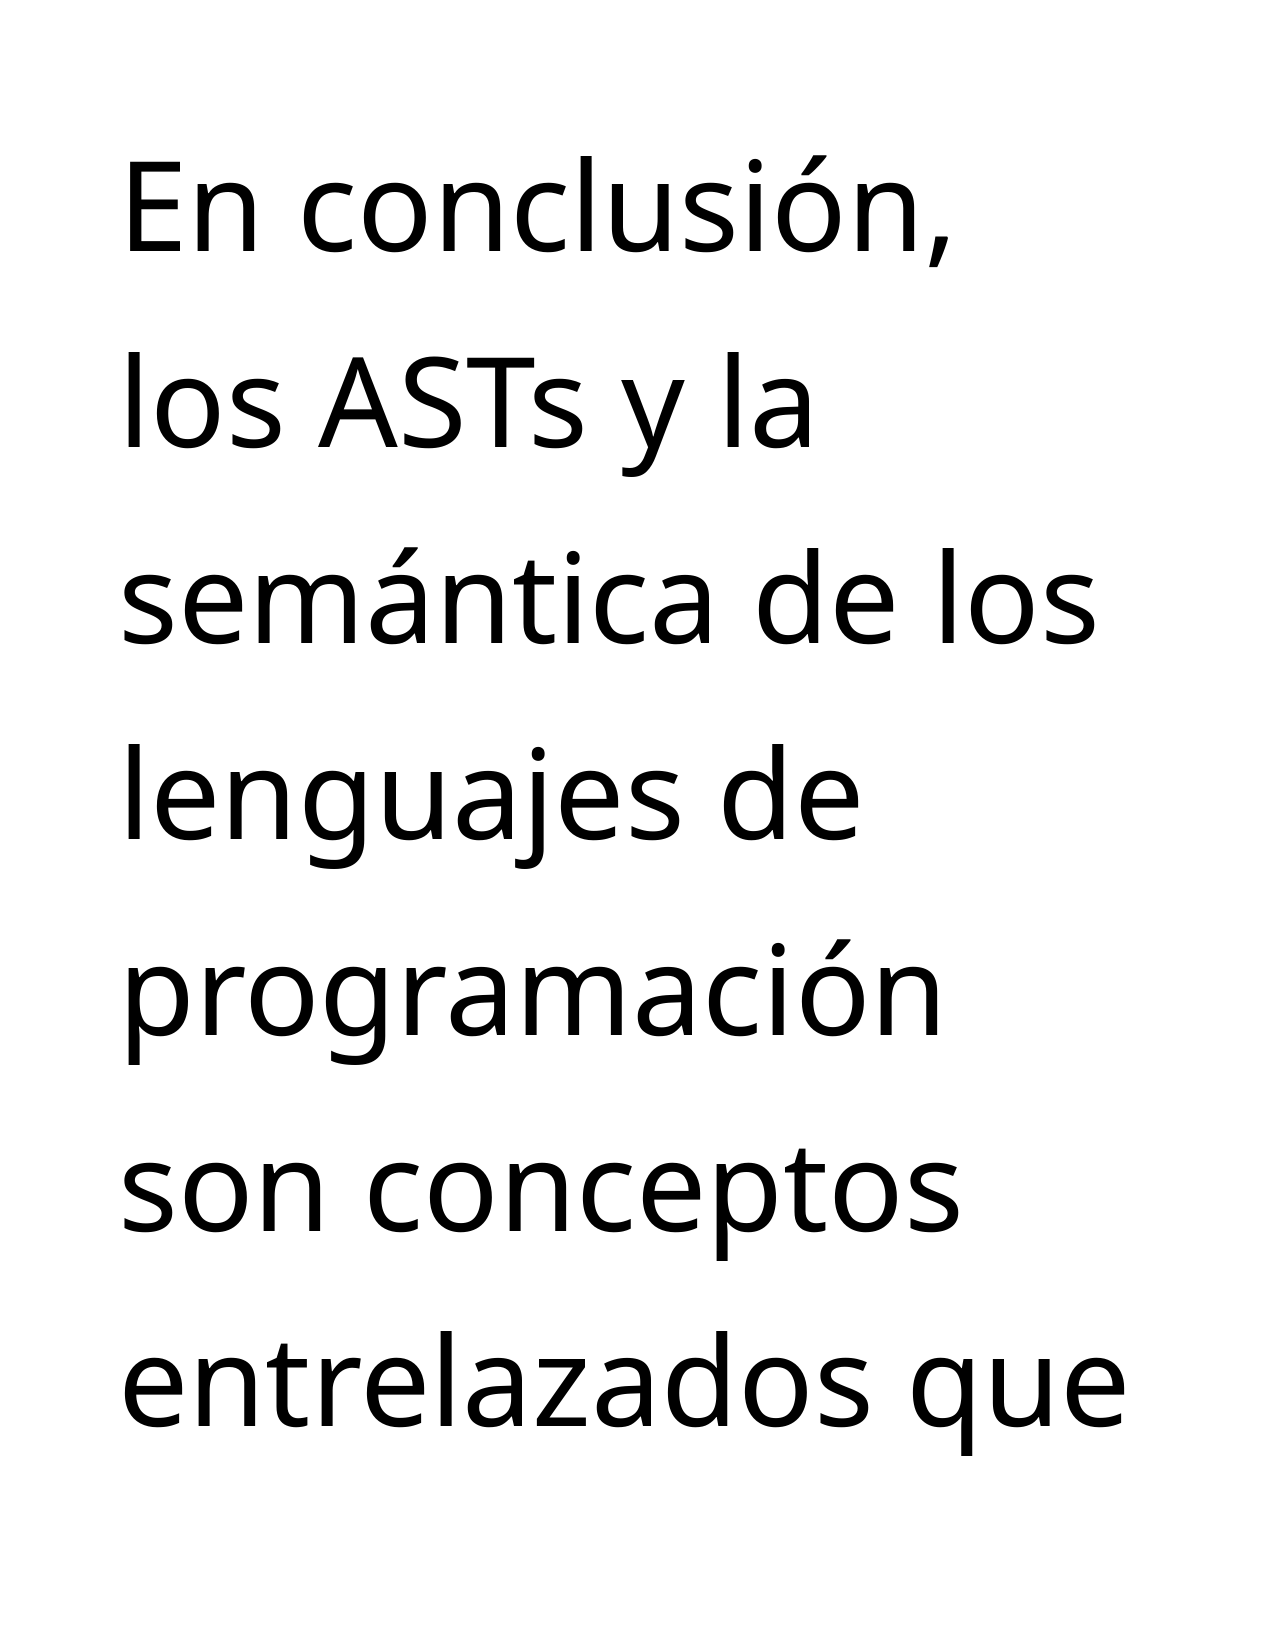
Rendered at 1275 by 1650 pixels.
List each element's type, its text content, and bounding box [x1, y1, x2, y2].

text En conclusión, los ASTs y la semántica de los lenguajes de programación son conceptos entrelazados que [118, 118, 1157, 1463]
